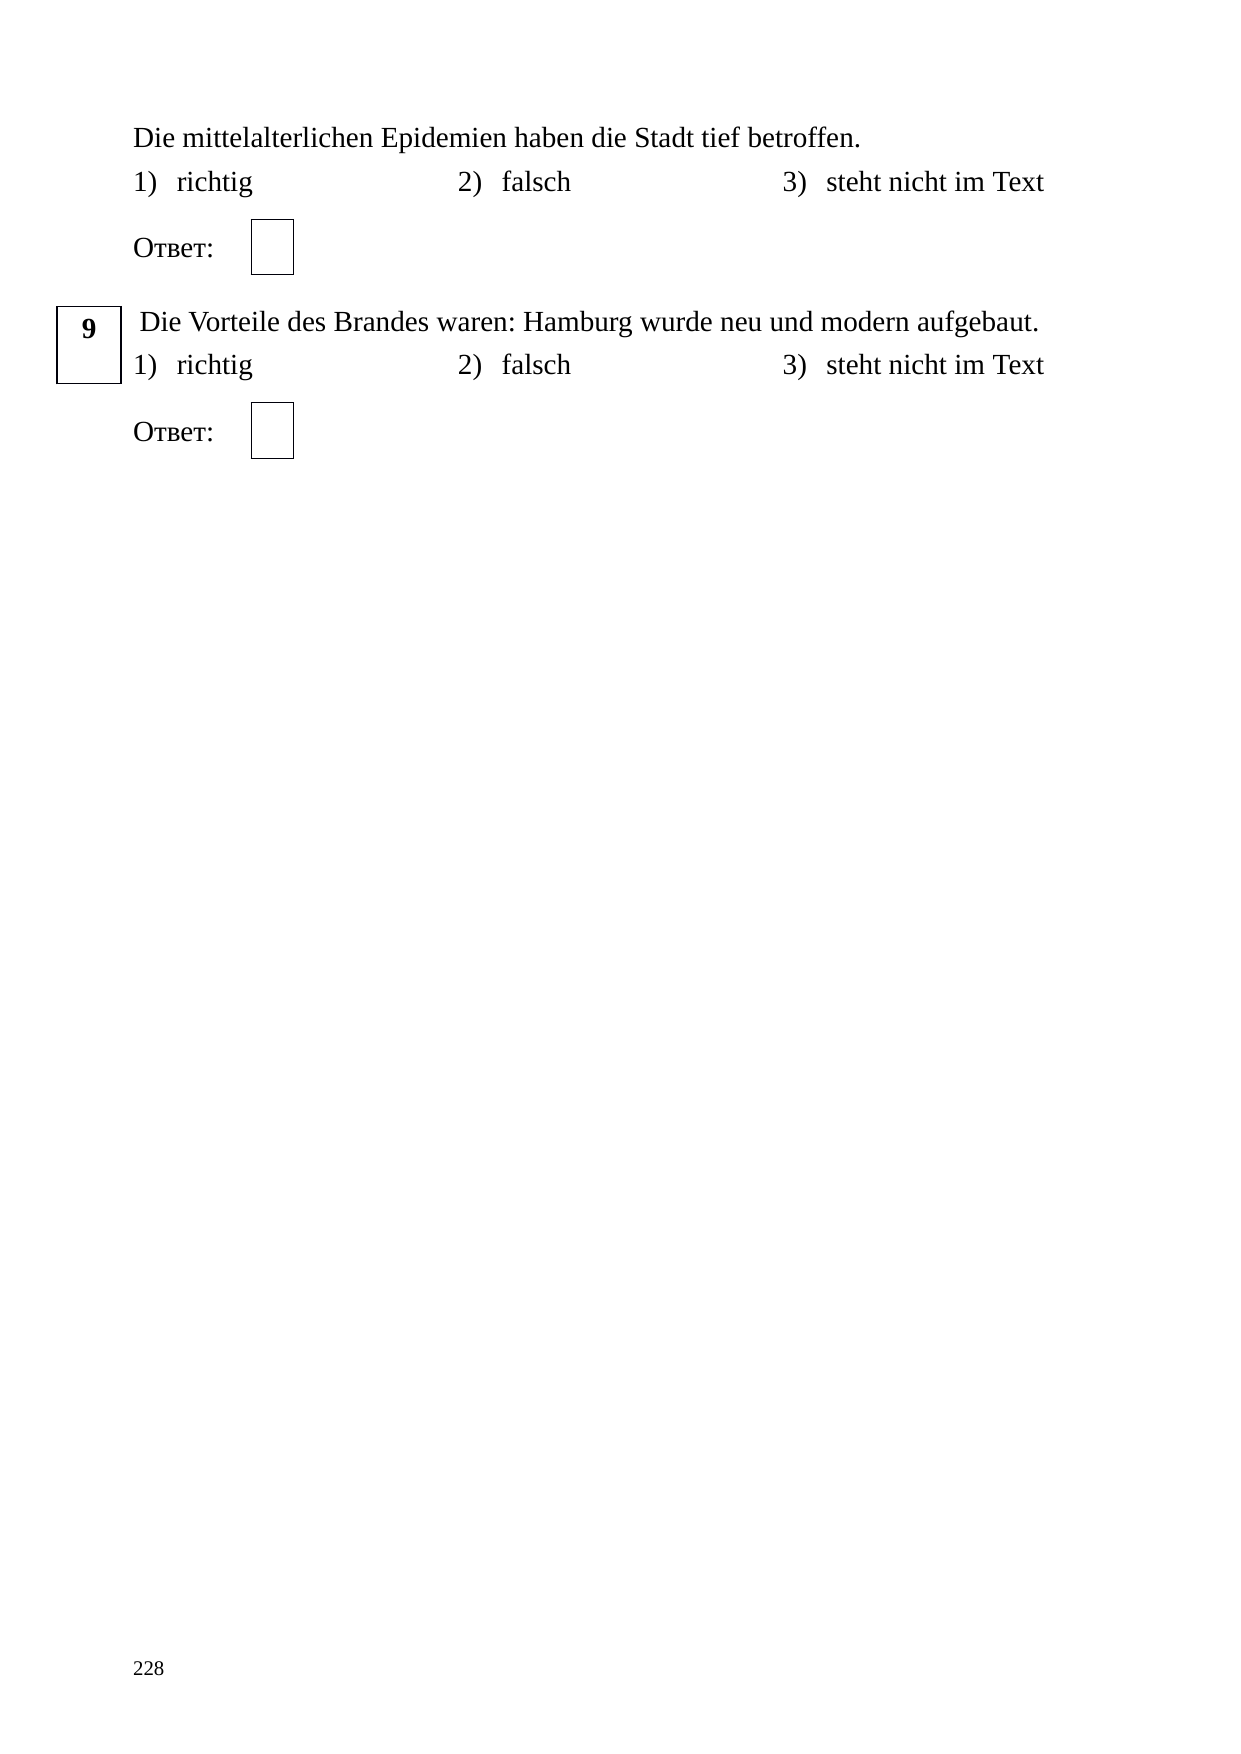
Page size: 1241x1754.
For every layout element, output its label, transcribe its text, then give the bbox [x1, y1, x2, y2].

table_header richtig [177, 345, 458, 383]
table_header Ответ: [133, 402, 251, 458]
table_header steht nicht im Text [826, 345, 1107, 383]
table_header 1) [133, 345, 177, 383]
table_header [252, 220, 293, 274]
text Die mittelalterlichen Epidemien haben die Stadt tief betroffen. [133, 121, 1137, 154]
table_header richtig [177, 161, 458, 199]
table_header 3) [783, 345, 826, 383]
table_header Ответ: [133, 219, 251, 274]
text 9 [60, 309, 118, 381]
table_header 2) [458, 161, 501, 199]
table_header steht nicht im Text [826, 161, 1107, 199]
table_header 1) [133, 161, 177, 199]
table_header falsch [501, 161, 782, 199]
text Die Vorteile des Brandes waren: Hamburg wurde neu und modern aufgebaut. [133, 304, 1137, 338]
table_header [252, 403, 293, 458]
table_header 2) [458, 345, 501, 383]
table_header falsch [501, 345, 782, 383]
table_header 3) [783, 161, 826, 199]
